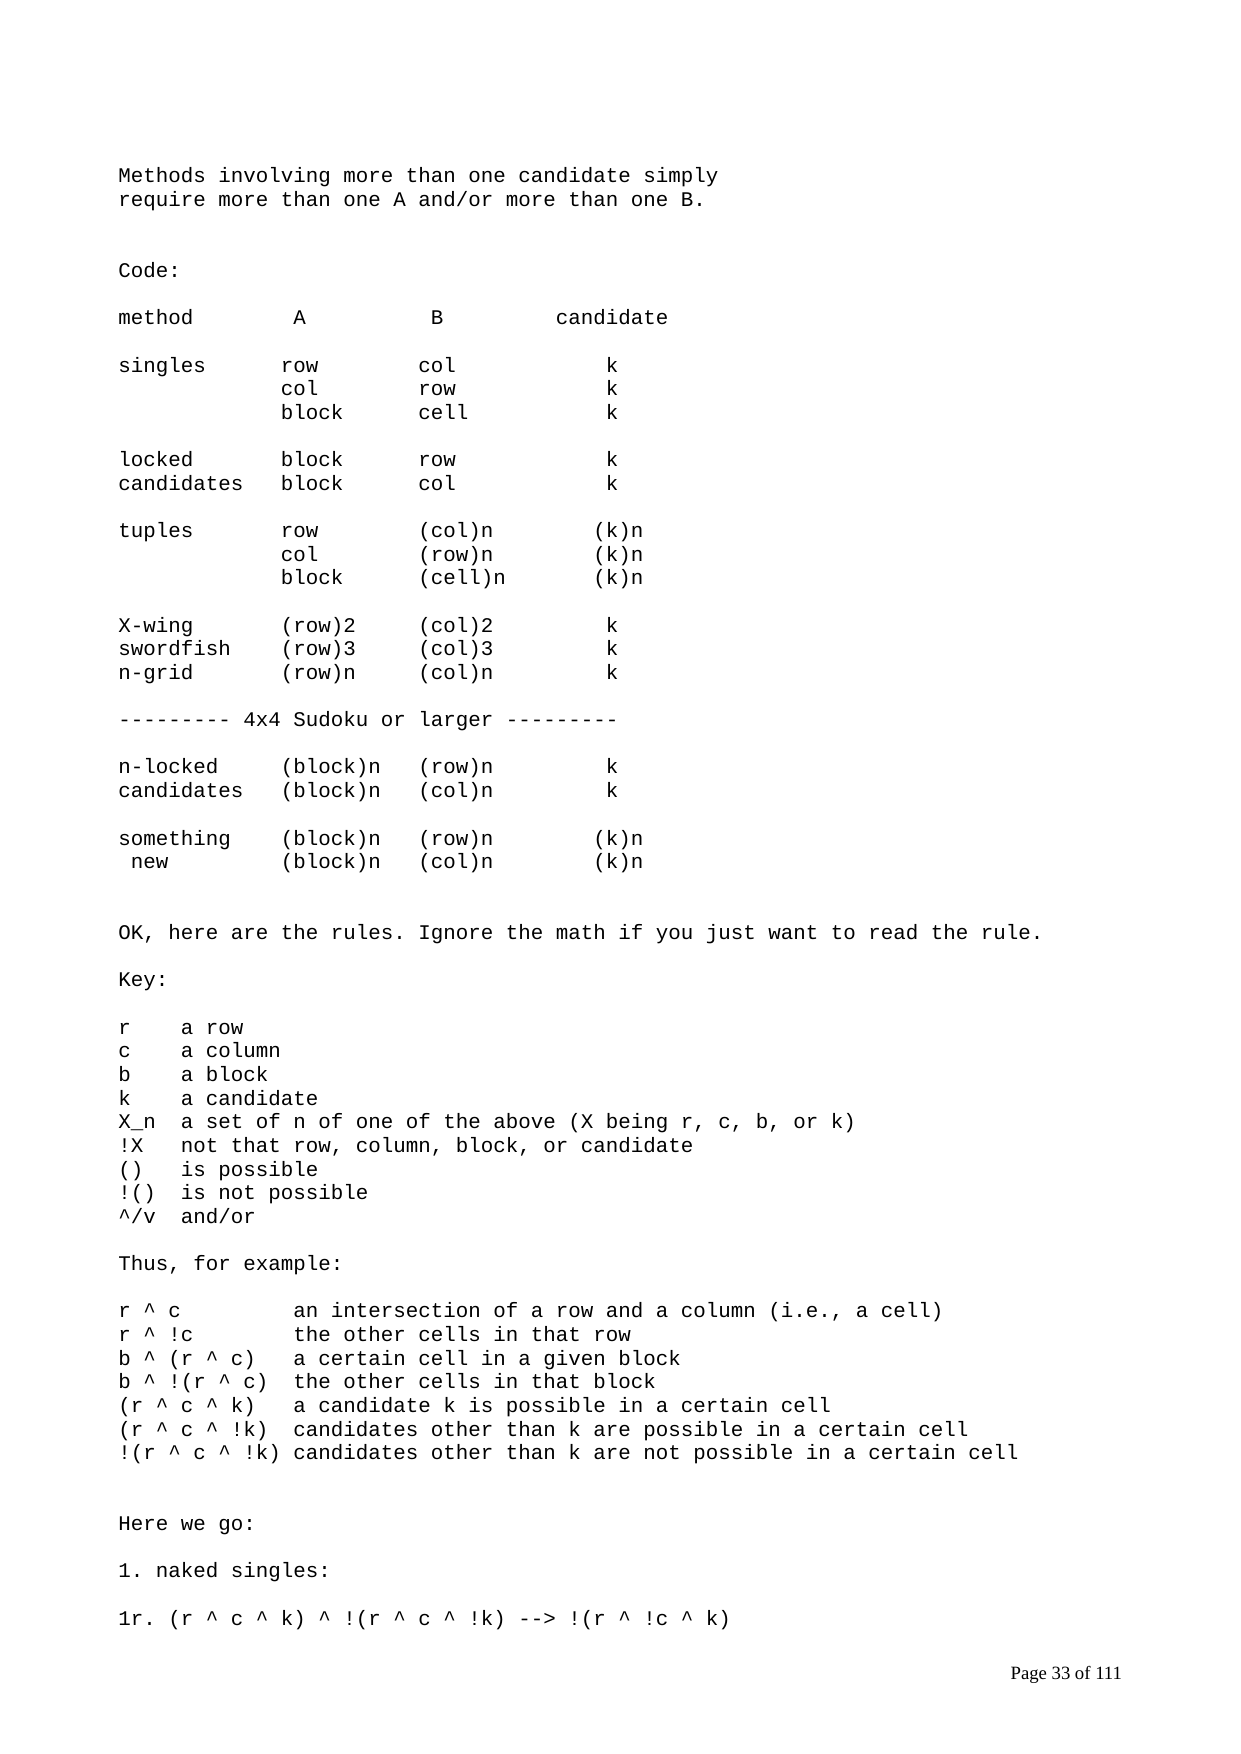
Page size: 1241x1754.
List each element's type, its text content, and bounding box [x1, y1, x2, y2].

text !() is not possible [118, 1182, 1122, 1206]
text Code: [118, 260, 1122, 284]
text k a candidate [118, 1088, 1122, 1111]
text block (cell)n (k)n [118, 567, 1122, 591]
text new (block)n (col)n (k)n [118, 851, 1122, 875]
text Here we go: [118, 1513, 1122, 1537]
text tuples row (col)n (k)n [118, 520, 1122, 544]
text method A B candidate [118, 307, 1122, 331]
text b ^ !(r ^ c) the other cells in that block [118, 1371, 1122, 1395]
text r a row [118, 1017, 1122, 1040]
text ^/v and/or [118, 1206, 1122, 1229]
text col (row)n (k)n [118, 544, 1122, 567]
text 1. naked singles: [118, 1561, 1122, 1584]
text X_n a set of n of one of the above (X being r, c, b, or k) [118, 1111, 1122, 1135]
text r ^ c an intersection of a row and a column (i.e., a cell) [118, 1300, 1122, 1324]
text block cell k [118, 402, 1122, 426]
text !X not that row, column, block, or candidate [118, 1135, 1122, 1158]
text !(r ^ c ^ !k) candidates other than k are not possible in a certain cell [118, 1442, 1122, 1466]
text singles row col k [118, 354, 1122, 378]
text n-grid (row)n (col)n k [118, 662, 1122, 686]
text Methods involving more than one candidate simply [118, 165, 1122, 189]
text r ^ !c the other cells in that row [118, 1324, 1122, 1348]
text candidates block col k [118, 473, 1122, 496]
text X-wing (row)2 (col)2 k [118, 615, 1122, 638]
text Thus, for example: [118, 1253, 1122, 1277]
text 1r. (r ^ c ^ k) ^ !(r ^ c ^ !k) --> !(r ^ !c ^ k) [118, 1608, 1122, 1631]
text (r ^ c ^ !k) candidates other than k are possible in a certain cell [118, 1419, 1122, 1442]
text OK, here are the rules. Ignore the math if you just want to read the rule. [118, 922, 1122, 946]
text b ^ (r ^ c) a certain cell in a given block [118, 1348, 1122, 1371]
text b a block [118, 1064, 1122, 1088]
text --------- 4x4 Sudoku or larger --------- [118, 709, 1122, 733]
text (r ^ c ^ k) a candidate k is possible in a certain cell [118, 1395, 1122, 1419]
text something (block)n (row)n (k)n [118, 827, 1122, 851]
text candidates (block)n (col)n k [118, 780, 1122, 804]
text require more than one A and/or more than one B. [118, 189, 1122, 213]
text locked block row k [118, 449, 1122, 473]
text c a column [118, 1040, 1122, 1064]
text col row k [118, 378, 1122, 402]
text Key: [118, 969, 1122, 993]
text swordfish (row)3 (col)3 k [118, 638, 1122, 662]
text n-locked (block)n (row)n k [118, 757, 1122, 780]
text () is possible [118, 1158, 1122, 1182]
